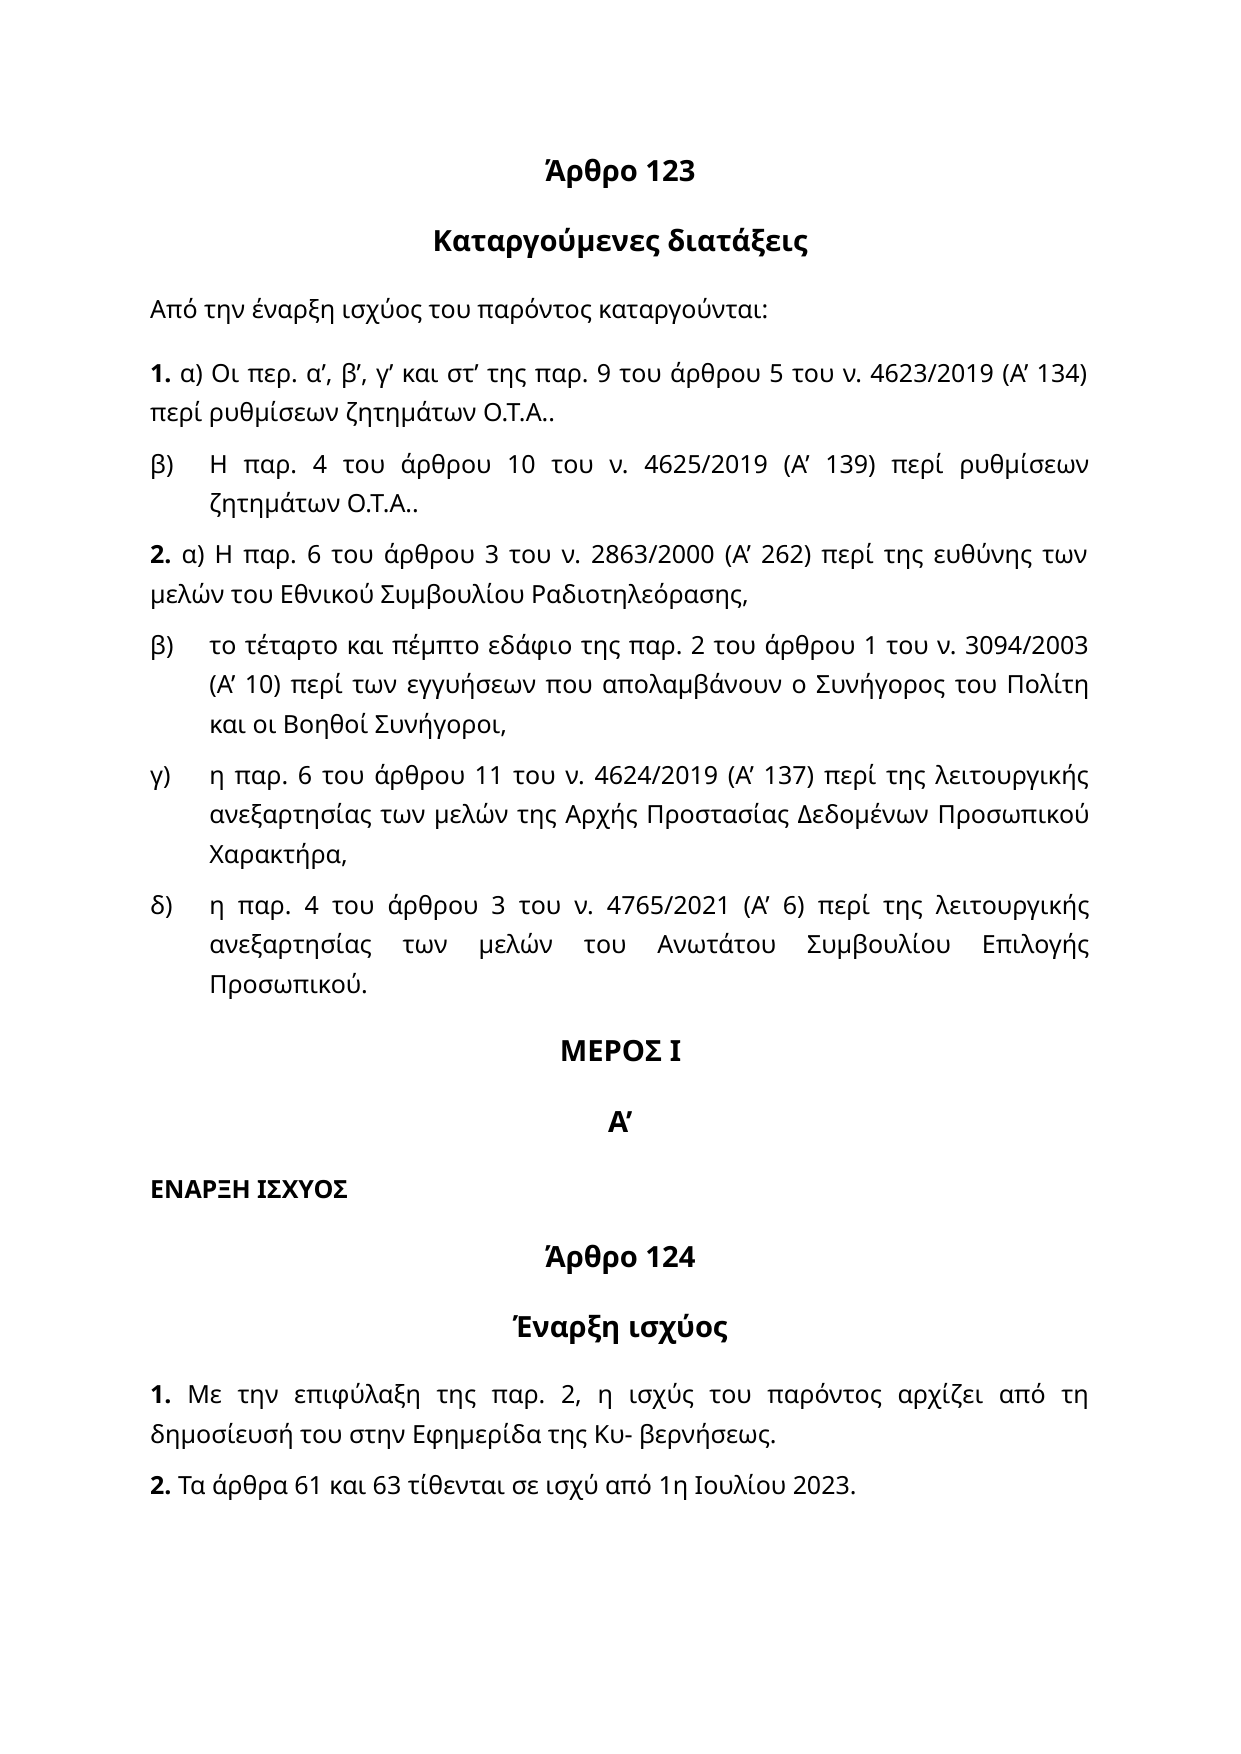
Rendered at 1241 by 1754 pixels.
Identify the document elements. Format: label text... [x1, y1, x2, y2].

subtitle ΜΕΡΟΣ Ι [150, 1030, 1090, 1070]
text Από την έναρξη ισχύος του παρόντος καταργούνται: [150, 291, 1090, 325]
list γ) η παρ. 6 του άρθρου 11 του ν. 4624/2019 (Α’ 137) περί της λειτουργικής ανεξαρτησίας των μελών της Αρχής Προστασίας Δεδομένων Προσωπικού Χαρακτήρα, [150, 758, 1090, 870]
subtitle Καταργούμενες διατάξεις [150, 221, 1090, 260]
list β) Η παρ. 4 του άρθρου 10 του ν. 4625/2019 (Α’ 139) περί ρυθμίσεων ζητημάτων Ο.Τ.Α.. [150, 446, 1090, 519]
list δ) η παρ. 4 του άρθρου 3 του ν. 4765/2021 (Α’ 6) περί της λειτουργικής ανεξαρτησίας των μελών του Ανωτάτου Συμβουλίου Επιλογής Προσωπικού. [150, 888, 1090, 1000]
subtitle Α’ [150, 1101, 1090, 1141]
list β) το τέταρτο και πέμπτο εδάφιο της παρ. 2 του άρθρου 1 του ν. 3094/2003 (Α’ 10) περί των εγγυήσεων που απολαμβάνουν ο Συνήγορος του Πολίτη και οι Βοηθοί Συνήγοροι, [150, 628, 1090, 740]
text ΕΝΑΡΞΗ ΙΣΧΥΟΣ [150, 1172, 1090, 1206]
text 2. α) Η παρ. 6 του άρθρου 3 του ν. 2863/2000 (Α’ 262) περί της ευθύνης των μελών του Εθνικού Συμβουλίου Ραδιοτηλεόρασης, [150, 537, 1090, 610]
text 1. Με την επιφύλαξη της παρ. 2, η ισχύς του παρόντος αρχίζει από τη δημοσίευσή του στην Εφημερίδα της Κυ- βερνήσεως. [150, 1377, 1090, 1450]
text 1. α) Οι περ. α’, β’, γ’ και στ’ της παρ. 9 του άρθρου 5 του ν. 4623/2019 (Α’ 134) περί ρυθμίσεων ζητημάτων Ο.Τ.Α.. [150, 355, 1090, 429]
text 2. Τα άρθρα 61 και 63 τίθενται σε ισχύ από 1η Ιουλίου 2023. [150, 1468, 1090, 1502]
subtitle Άρθρο 124 [150, 1236, 1090, 1276]
subtitle Άρθρο 123 [150, 150, 1090, 190]
subtitle Έναρξη ισχύος [150, 1306, 1090, 1346]
